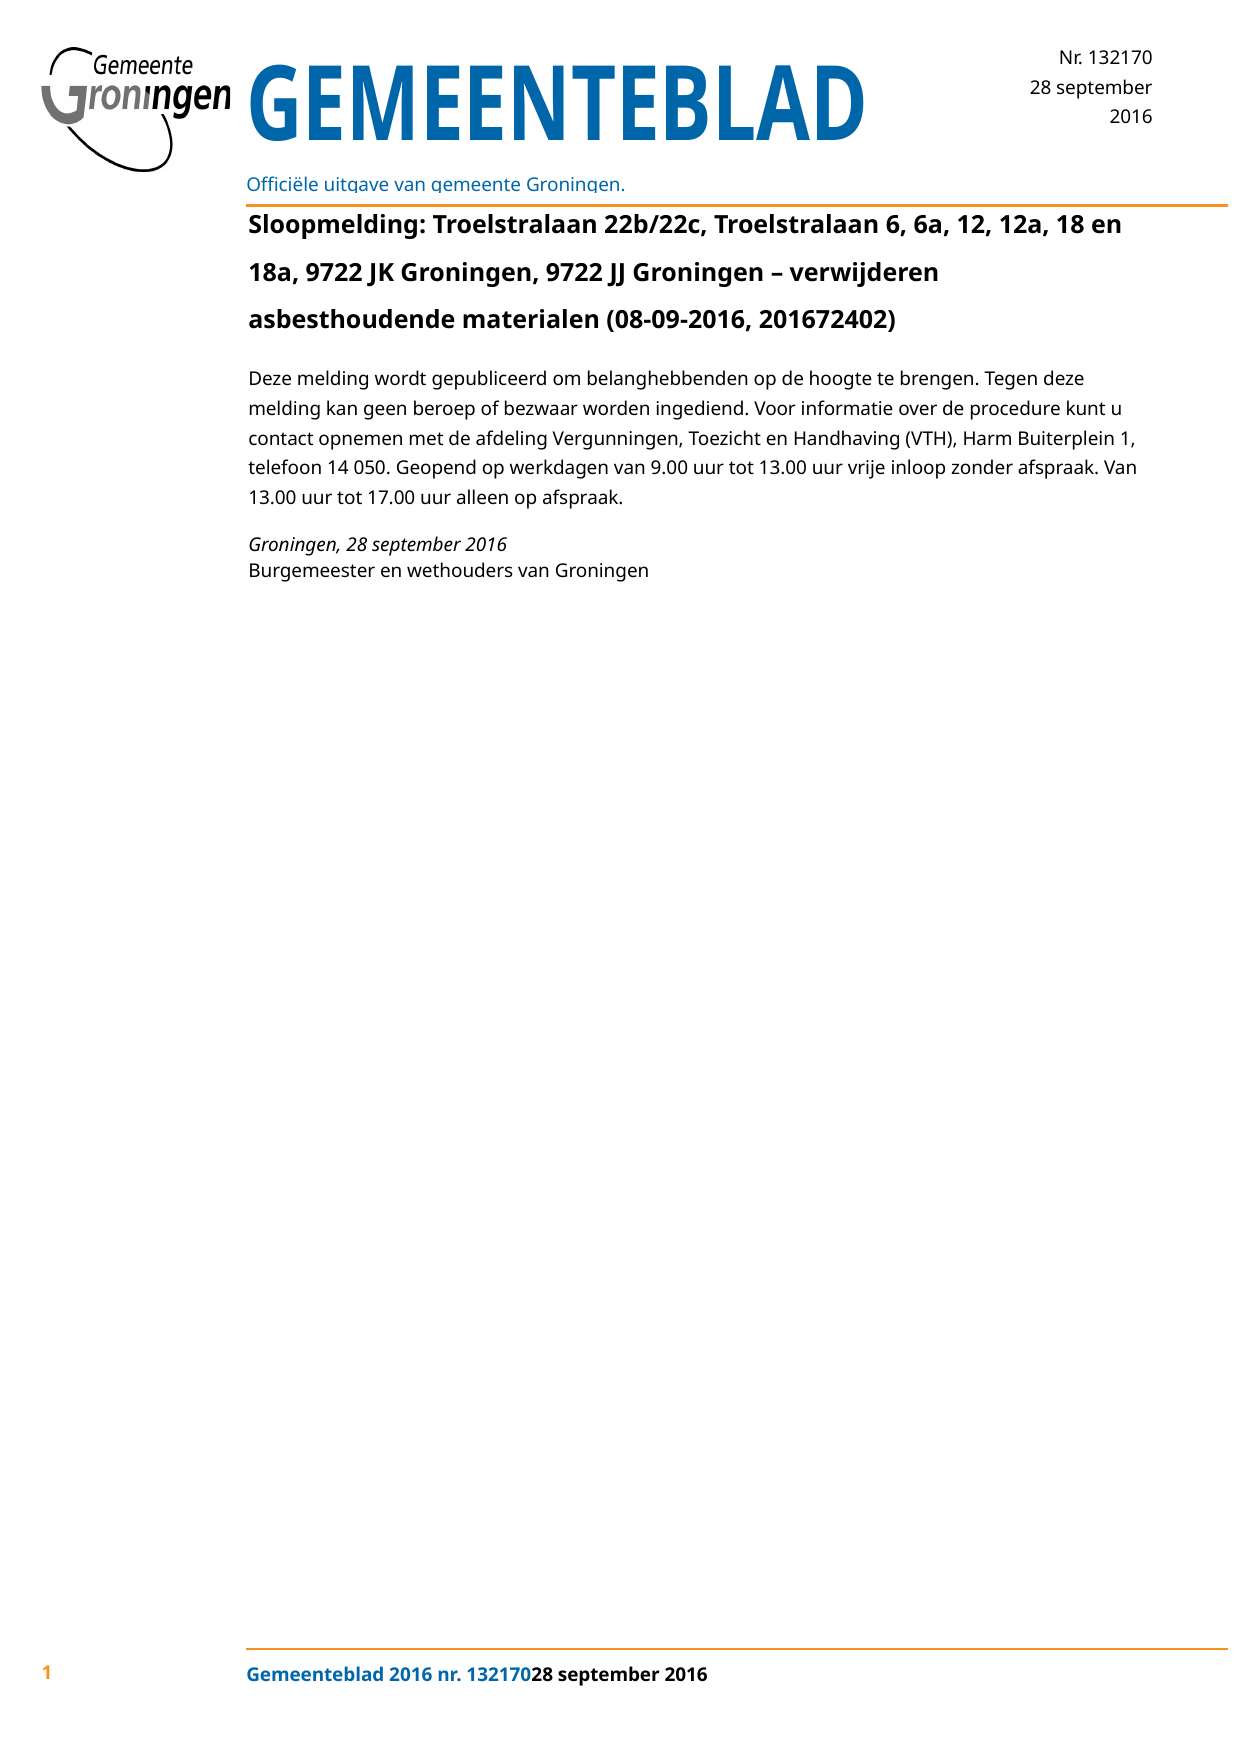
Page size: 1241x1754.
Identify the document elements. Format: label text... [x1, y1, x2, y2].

picture [41, 47, 231, 172]
text Deze melding wordt gepubliceerd om belanghebbenden op de hoogte te brengen. Tegen deze melding kan geen beroep of bezwaar worden ingediend. Voor informatie over de procedure kunt u contact opnemen met de afdeling Vergunningen, Toezicht en Handhaving (VTH), Harm Buiterplein 1, telefoon 14 050. Geopend op werkdagen van 9.00 uur tot 13.00 uur vrije inloop zonder afspraak. Van 13.00 uur tot 17.00 uur alleen op afspraak. [248, 366, 1152, 509]
text Sloopmelding: Troelstralaan 22b/22c, Troelstralaan 6, 6a, 12, 12a, 18 en 18a, 9722 JK Groningen, 9722 JJ Groningen – verwijderen asbesthoudende materialen (08-09-2016, 201672402) [248, 207, 1152, 336]
text Burgemeester en wethouders van Groningen [248, 557, 1152, 583]
text Groningen, 28 september 2016 [248, 532, 1152, 557]
